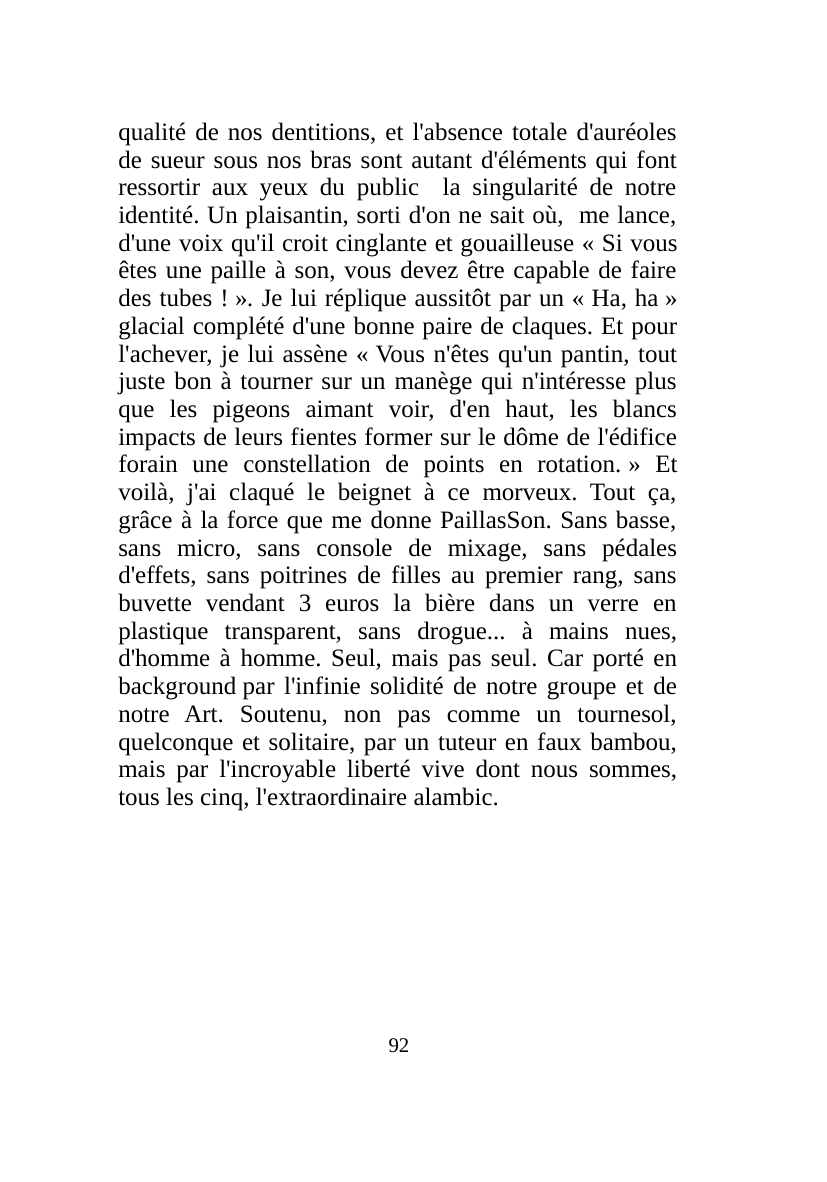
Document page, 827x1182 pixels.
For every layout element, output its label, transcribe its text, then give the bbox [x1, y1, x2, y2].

text qualité de nos dentitions, et l'absence totale d'auréoles de sueur sous nos bras sont autant d'éléments qui font ressortir aux yeux du public la singularité de notre identité. Un plaisantin, sorti d'on ne sait où, me lance, d'une voix qu'il croit cinglante et gouailleuse « Si vous êtes une paille à son, vous devez être capable de faire des tubes ! ». Je lui réplique aussitôt par un « Ha, ha » glacial complété d'une bonne paire de claques. Et pour l'achever, je lui assène « Vous n'êtes qu'un pantin, tout juste bon à tourner sur un manège qui n'intéresse plus que les pigeons aimant voir, d'en haut, les blancs impacts de leurs fientes former sur le dôme de l'édifice forain une constellation de points en rotation. » Et voilà, j'ai claqué le beignet à ce morveux. Tout ça, grâce à la force que me donne PaillasSon. Sans basse, sans micro, sans console de mixage, sans pédales d'effets, sans poitrines de filles au premier rang, sans buvette vendant 3 euros la bière dans un verre en plastique transparent, sans drogue... à mains nues, d'homme à homme. Seul, mais pas seul. Car porté en background par l'infinie solidité de notre groupe et de notre Art. Soutenu, non pas comme un tournesol, quelconque et solitaire, par un tuteur en faux bambou, mais par l'incroyable liberté vive dont nous sommes, tous les cinq, l'extraordinaire alambic. [118, 118, 677, 811]
